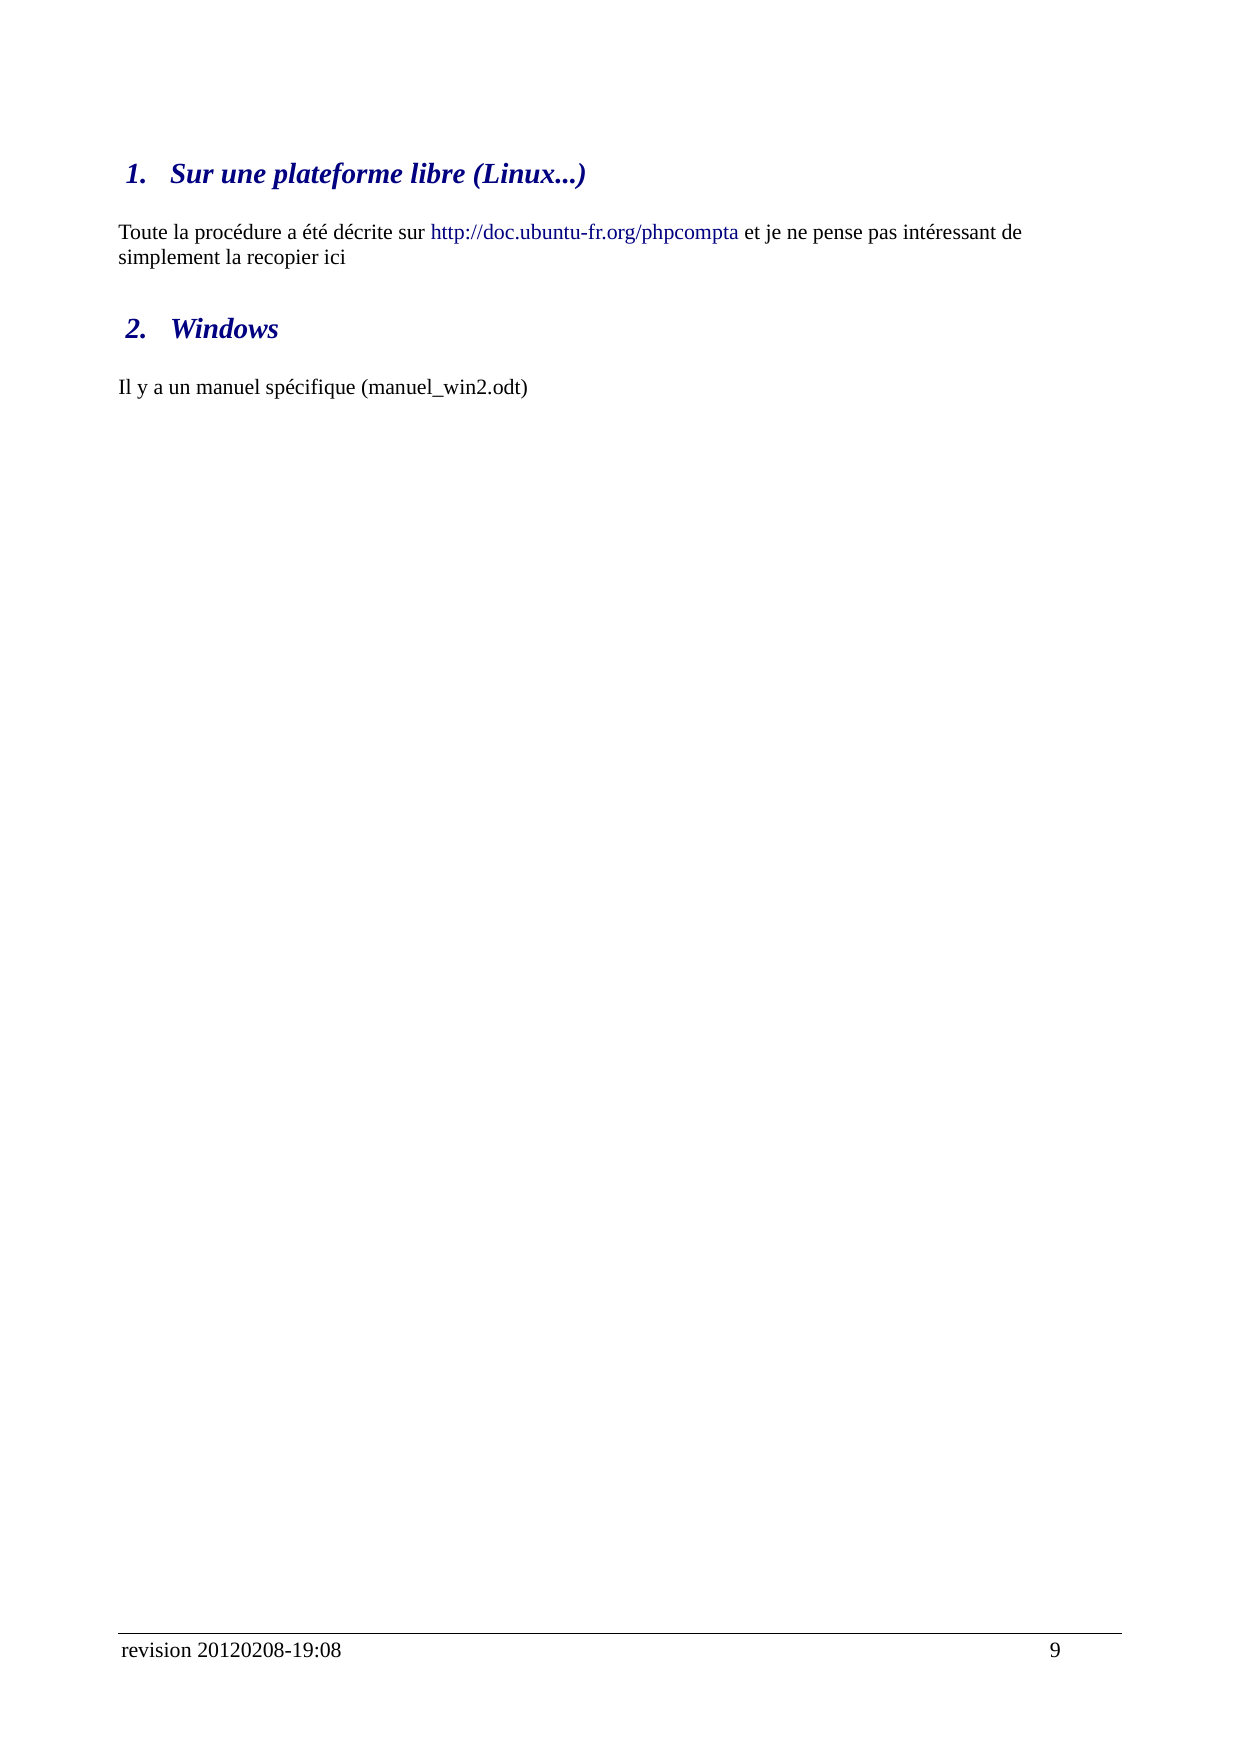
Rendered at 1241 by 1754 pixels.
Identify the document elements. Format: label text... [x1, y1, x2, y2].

subtitle Windows [118, 311, 1122, 345]
text Toute la procédure a été décrite sur http://doc.ubuntu-fr.org/phpcompta et je ne pense pas intéressant de simplement la recopier ici [118, 219, 1122, 269]
subtitle Sur une plateforme libre (Linux...) [118, 156, 1122, 189]
text Il y a un manuel spécifique (manuel_win2.odt) [118, 374, 1122, 399]
